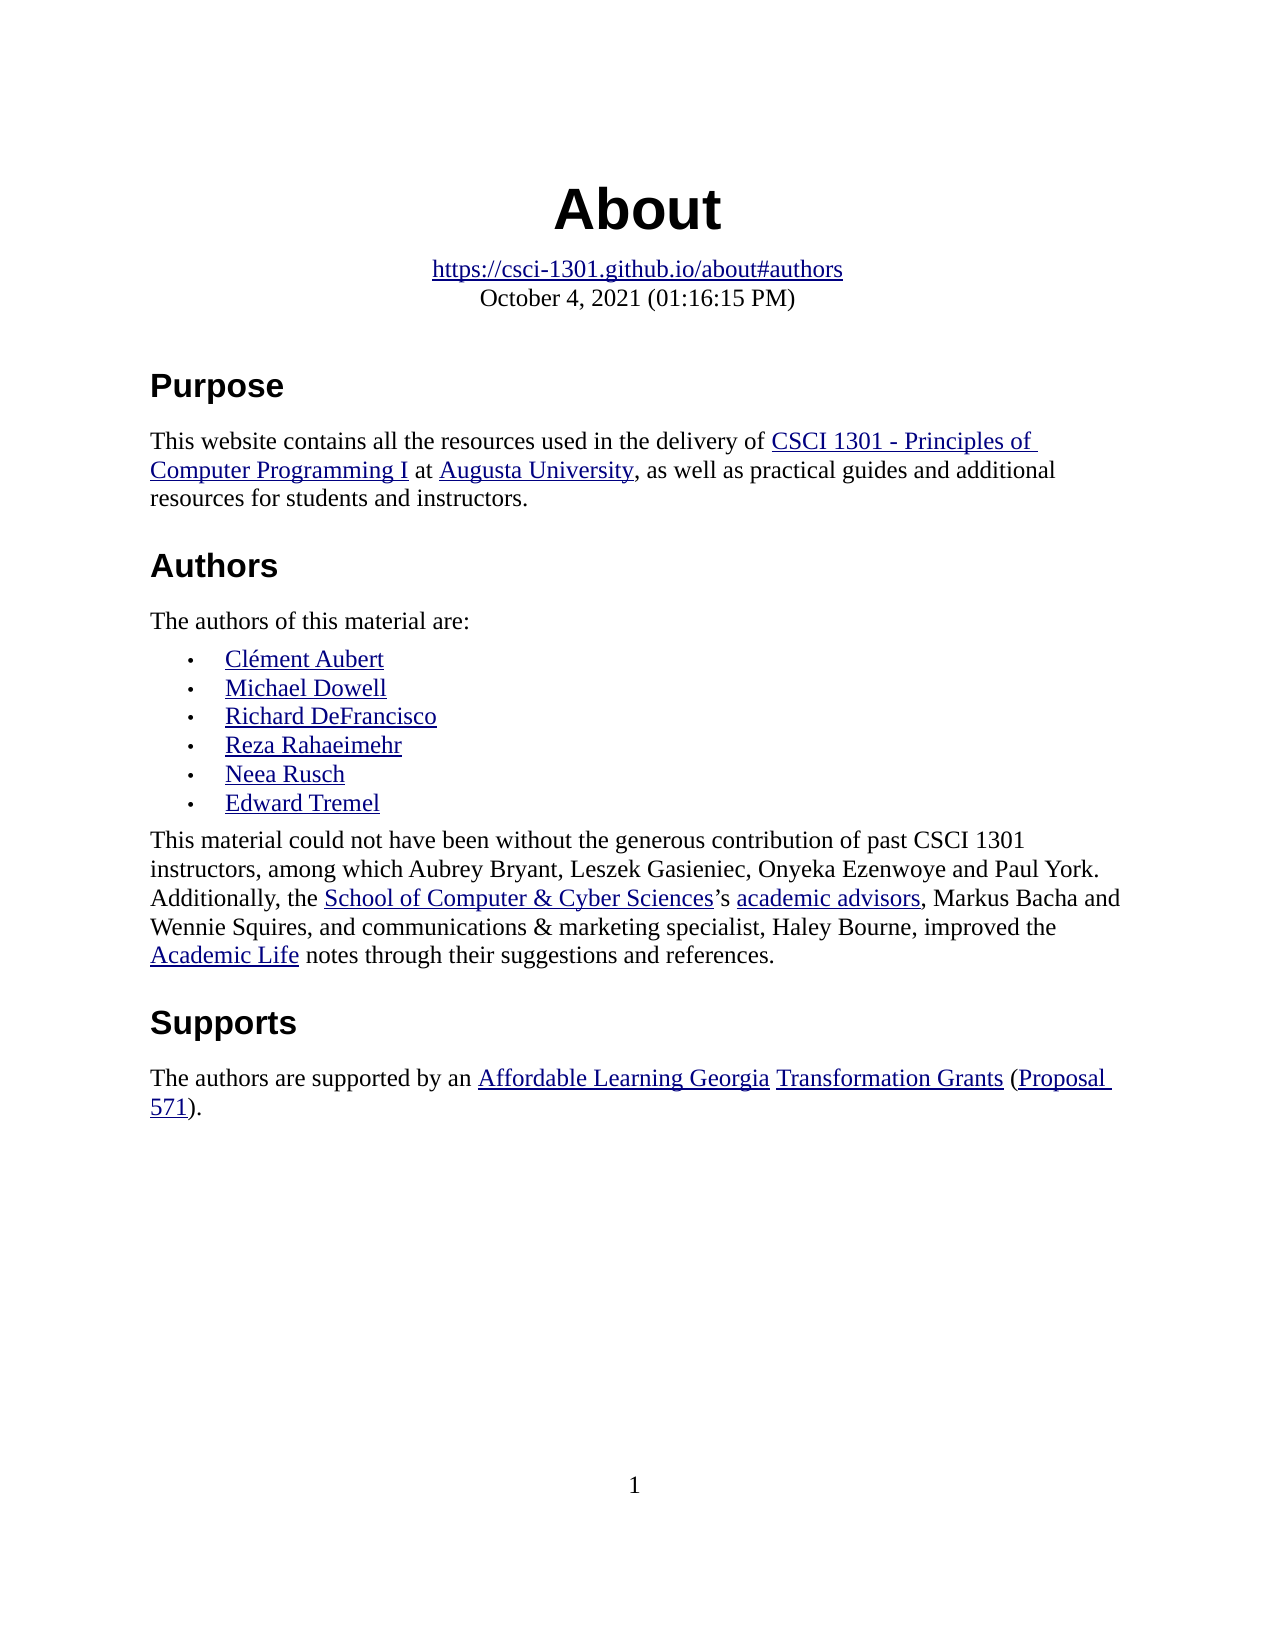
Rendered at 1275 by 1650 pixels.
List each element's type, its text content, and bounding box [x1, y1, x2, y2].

text This material could not have been without the generous contribution of past CSCI 1301 instructors, among which Aubrey Bryant, Leszek Gasieniec, Onyeka Ezenwoye and Paul York. Additionally, the School of Computer & Cyber Sciences’s academic advisors, Markus Bacha and Wennie Squires, and communications & marketing specialist, Haley Bourne, improved the Academic Life notes through their suggestions and references. [150, 825, 1125, 969]
text This website contains all the resources used in the delivery of CSCI 1301 - Principles of Computer Programming I at Augusta University, as well as practical guides and additional resources for students and instructors. [150, 426, 1125, 512]
title About [150, 175, 1125, 242]
text The authors of this material are: [150, 606, 1125, 635]
list Michael Dowell [187, 673, 1125, 701]
subtitle Purpose [150, 366, 1125, 404]
subtitle Authors [150, 546, 1125, 585]
list Richard DeFrancisco [187, 701, 1125, 730]
list Clément Aubert [187, 644, 1125, 673]
list Reza Rahaeimehr [187, 730, 1125, 759]
text October 4, 2021 (01:16:15 PM) [150, 283, 1125, 312]
list Neea Rusch [187, 759, 1125, 788]
list Edward Tremel [187, 788, 1125, 816]
subtitle Supports [150, 1003, 1125, 1042]
text The authors are supported by an Affordable Learning Georgia Transformation Grants (Proposal 571). [150, 1063, 1125, 1121]
text https://csci-1301.github.io/about#authors [150, 254, 1125, 283]
